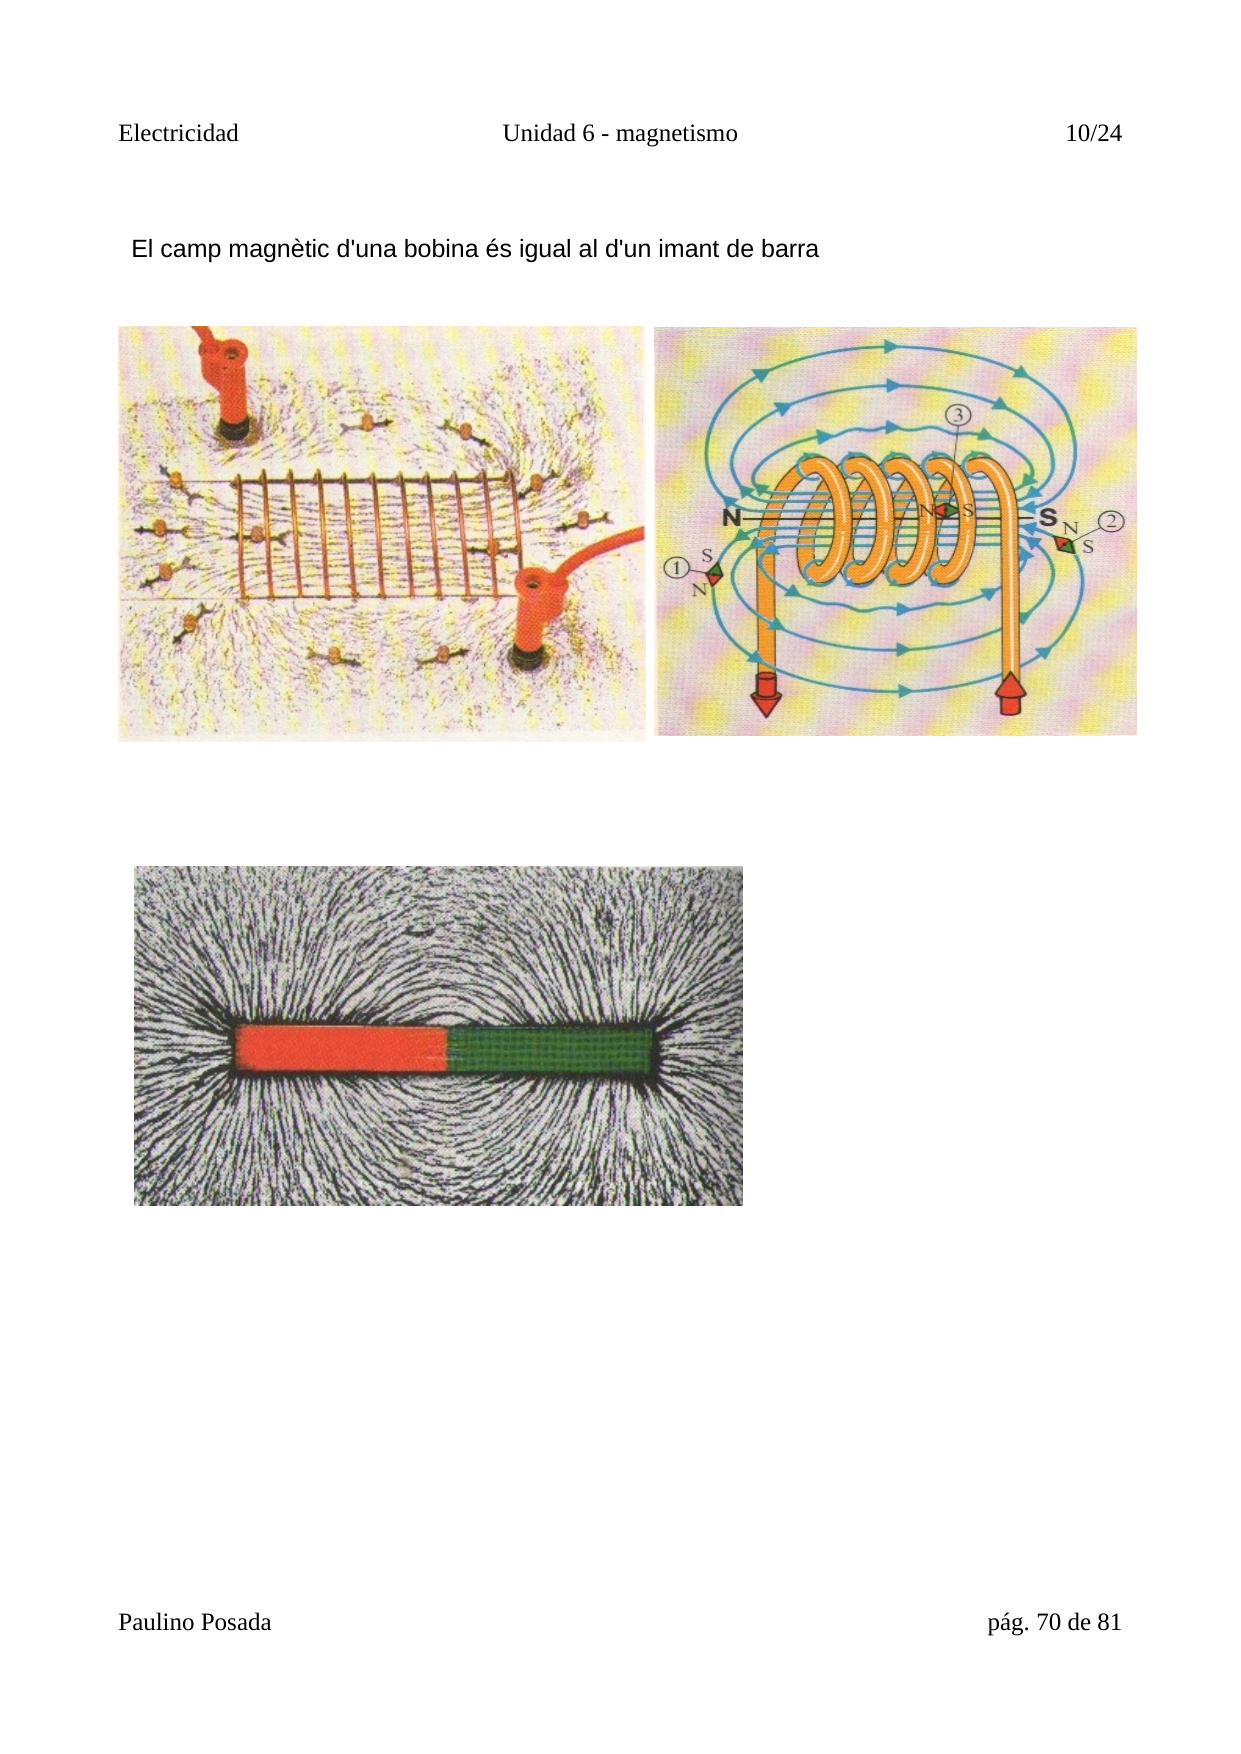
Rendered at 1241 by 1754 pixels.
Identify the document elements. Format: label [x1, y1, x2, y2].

picture [118, 326, 646, 742]
picture [134, 866, 743, 1206]
picture [654, 327, 1137, 736]
